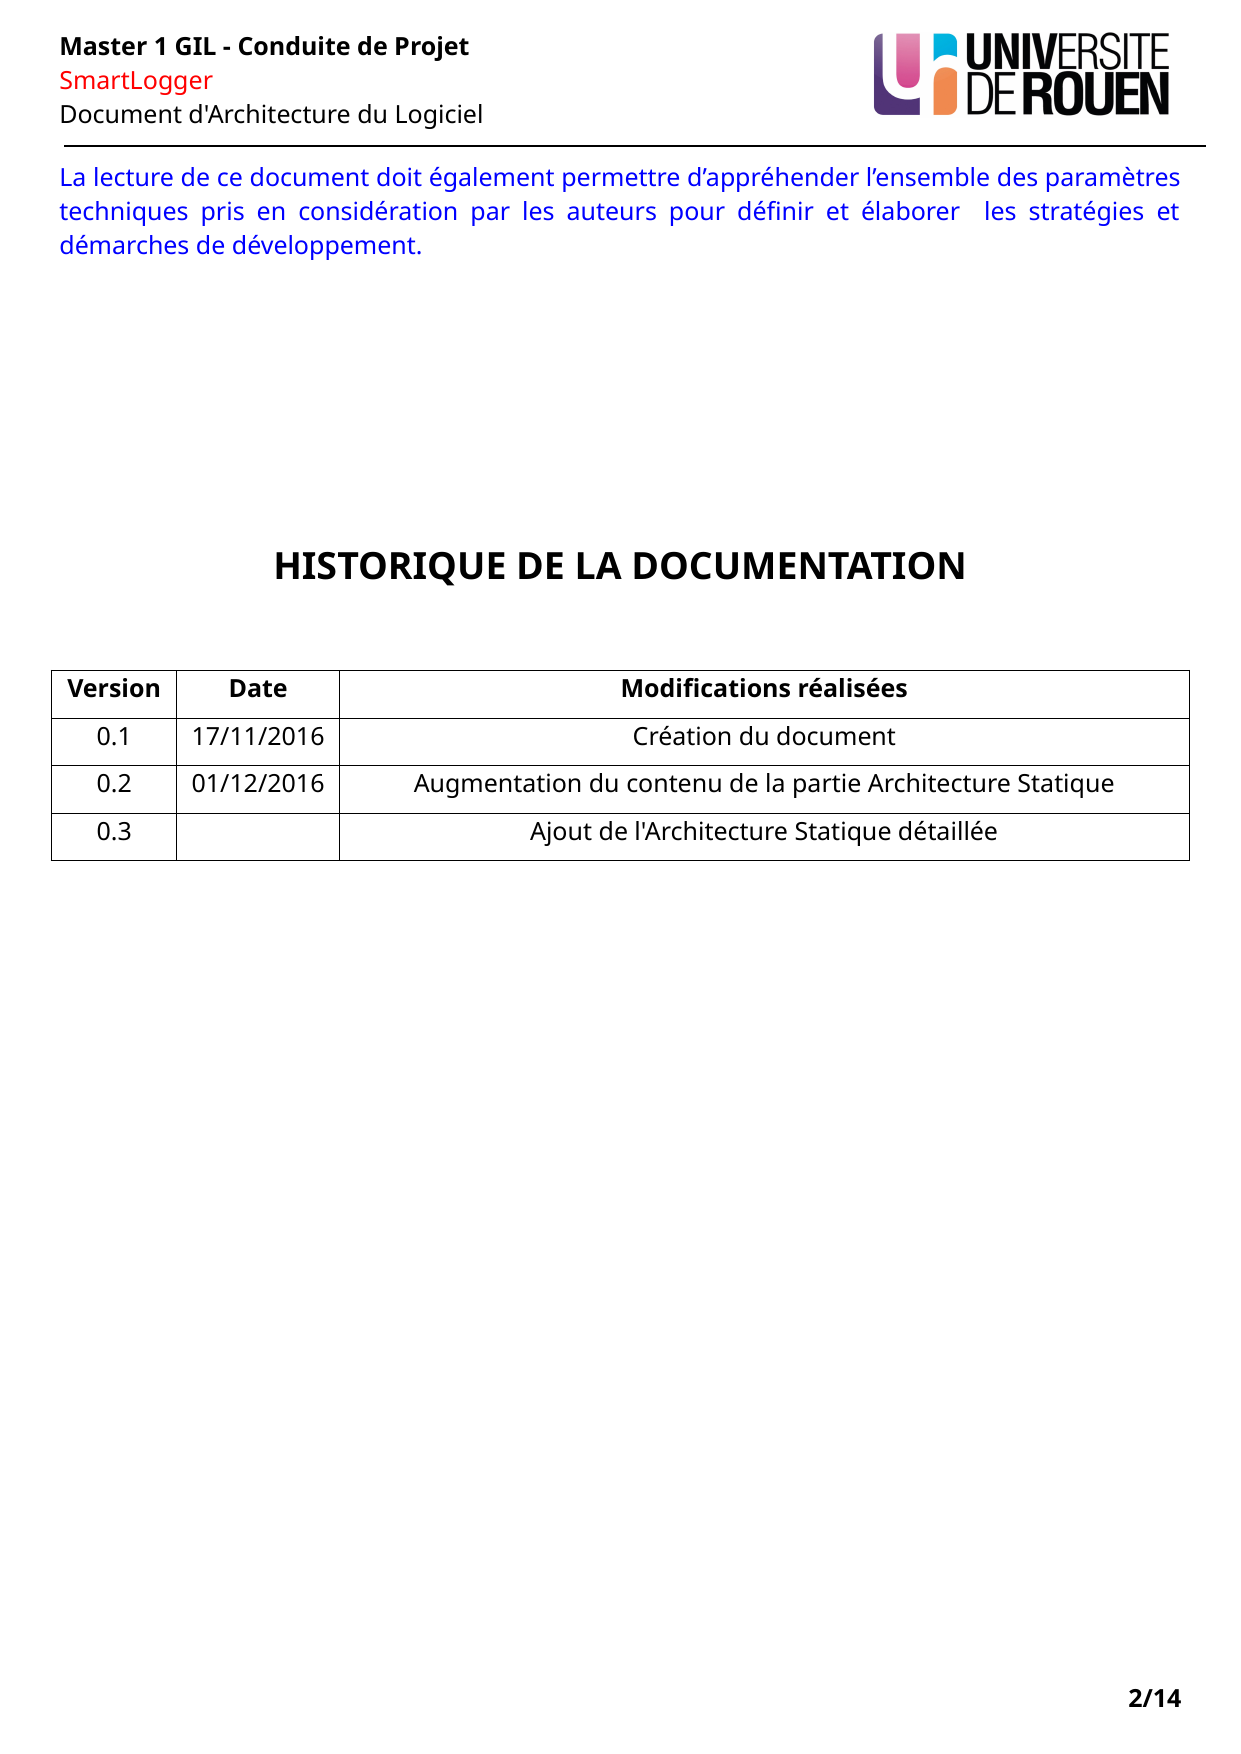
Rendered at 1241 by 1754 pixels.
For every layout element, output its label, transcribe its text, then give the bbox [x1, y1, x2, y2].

table_cell 0.2 [52, 766, 176, 813]
table_cell Ajout de l'Architecture Statique détaillée [340, 814, 1189, 860]
table_header Version [52, 671, 176, 717]
table_cell Augmentation du contenu de la partie Architecture Statique [340, 766, 1189, 813]
text La lecture de ce document doit également permettre d’appréhender l’ensemble des paramètres techniques pris en considération par les auteurs pour définir et élaborer les stratégies et démarches de développement. [59, 159, 1181, 262]
table_cell [177, 814, 339, 860]
table_cell 0.1 [52, 719, 176, 765]
table_cell 01/12/2016 [177, 766, 339, 813]
table_header Modifications réalisées [340, 671, 1189, 717]
table_cell 0.3 [52, 814, 176, 860]
table_header Date [177, 671, 339, 717]
table_cell 17/11/2016 [177, 719, 339, 765]
picture [872, 32, 1170, 118]
subtitle HISTORIQUE DE LA DOCUMENTATION [59, 539, 1181, 590]
table_cell Création du document [340, 719, 1189, 765]
